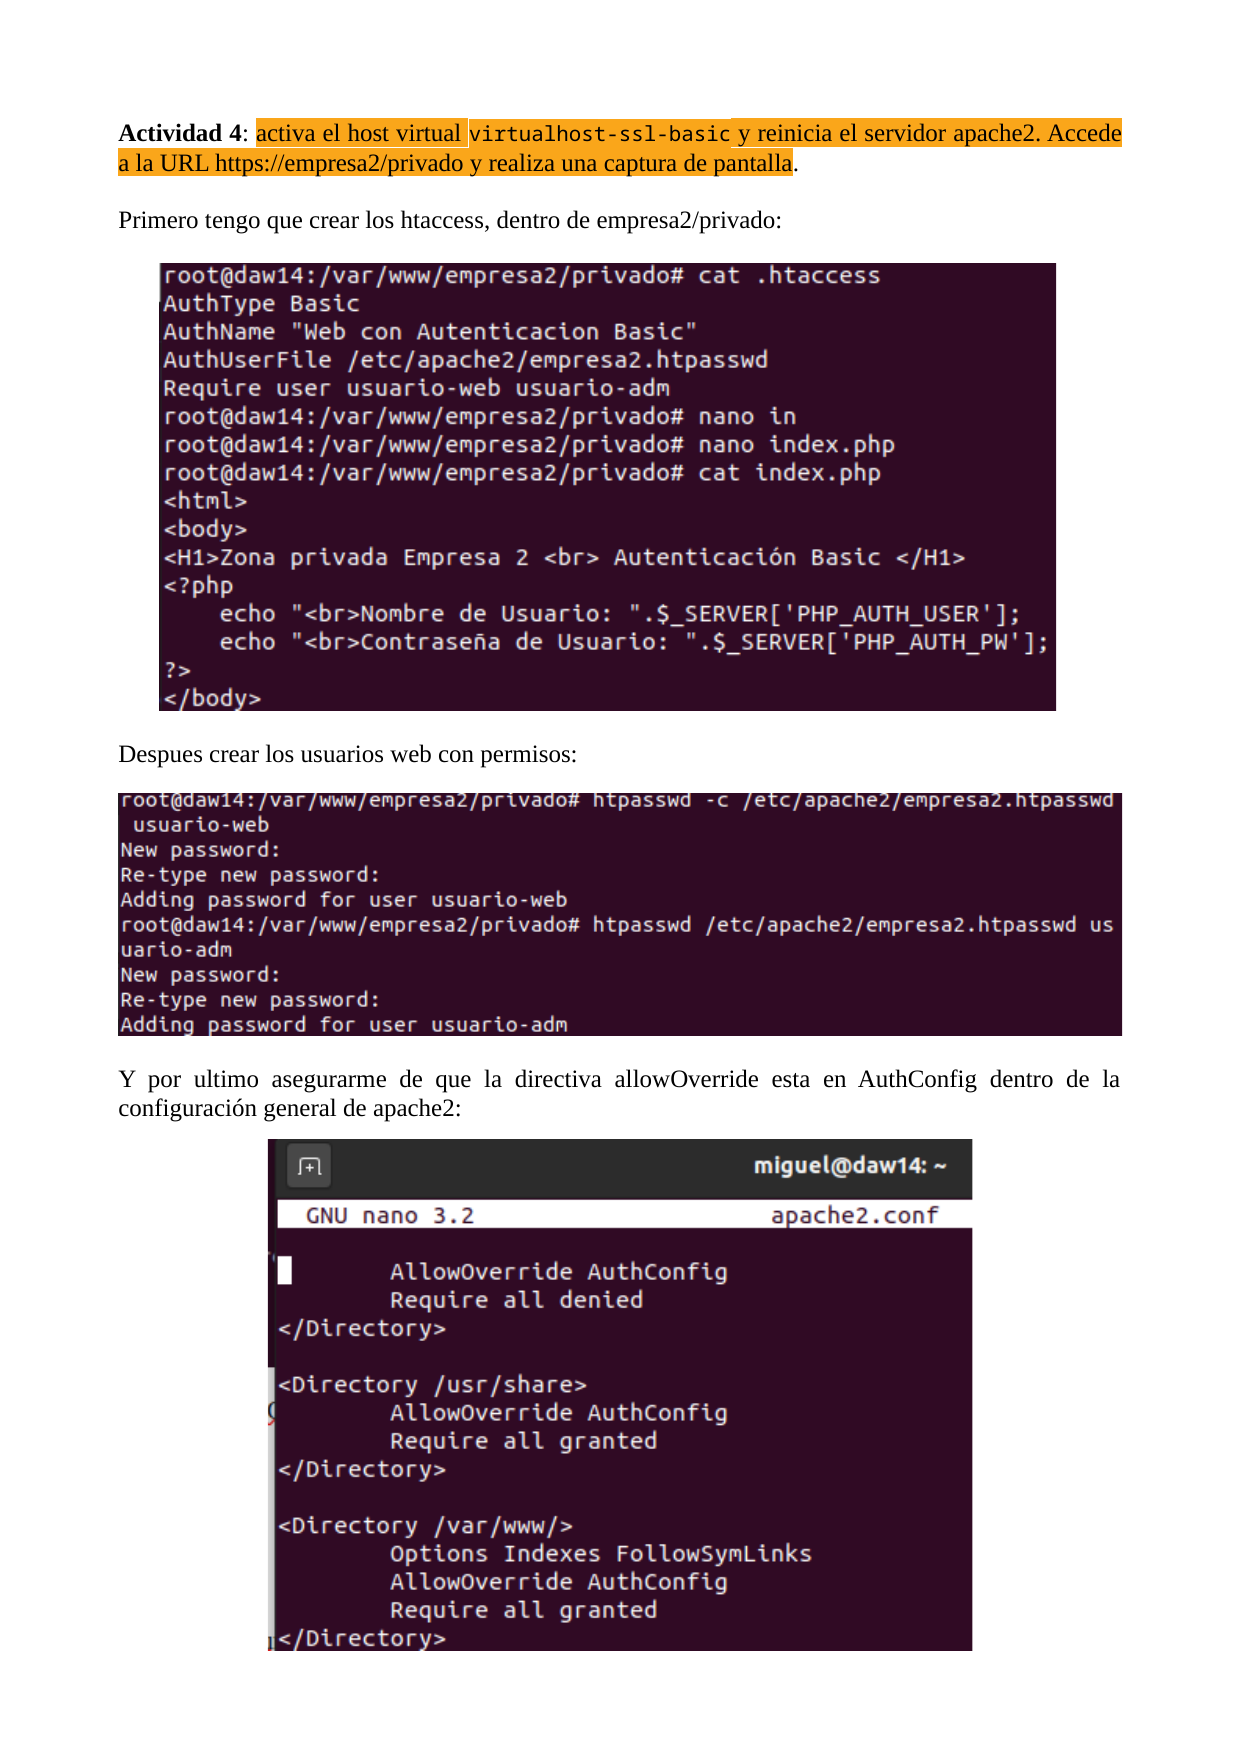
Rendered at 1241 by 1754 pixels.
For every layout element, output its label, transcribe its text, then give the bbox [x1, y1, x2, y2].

text Primero tengo que crear los htaccess, dentro de empresa2/privado: [118, 205, 1122, 234]
picture [118, 793, 1123, 1036]
text Y por ultimo asegurarme de que la directiva allowOverride esta en AuthConfig dentro de la configuración general de apache2: [118, 1064, 1122, 1121]
picture [159, 263, 1057, 711]
text Actividad 4: activa el host virtual virtualhost-ssl-basic y reinicia el servidor apache2. Accede a la URL https://empresa2/privado y realiza una captura de pantalla. [118, 118, 1122, 176]
text Despues crear los usuarios web con permisos: [118, 739, 1122, 768]
picture [267, 1139, 973, 1651]
